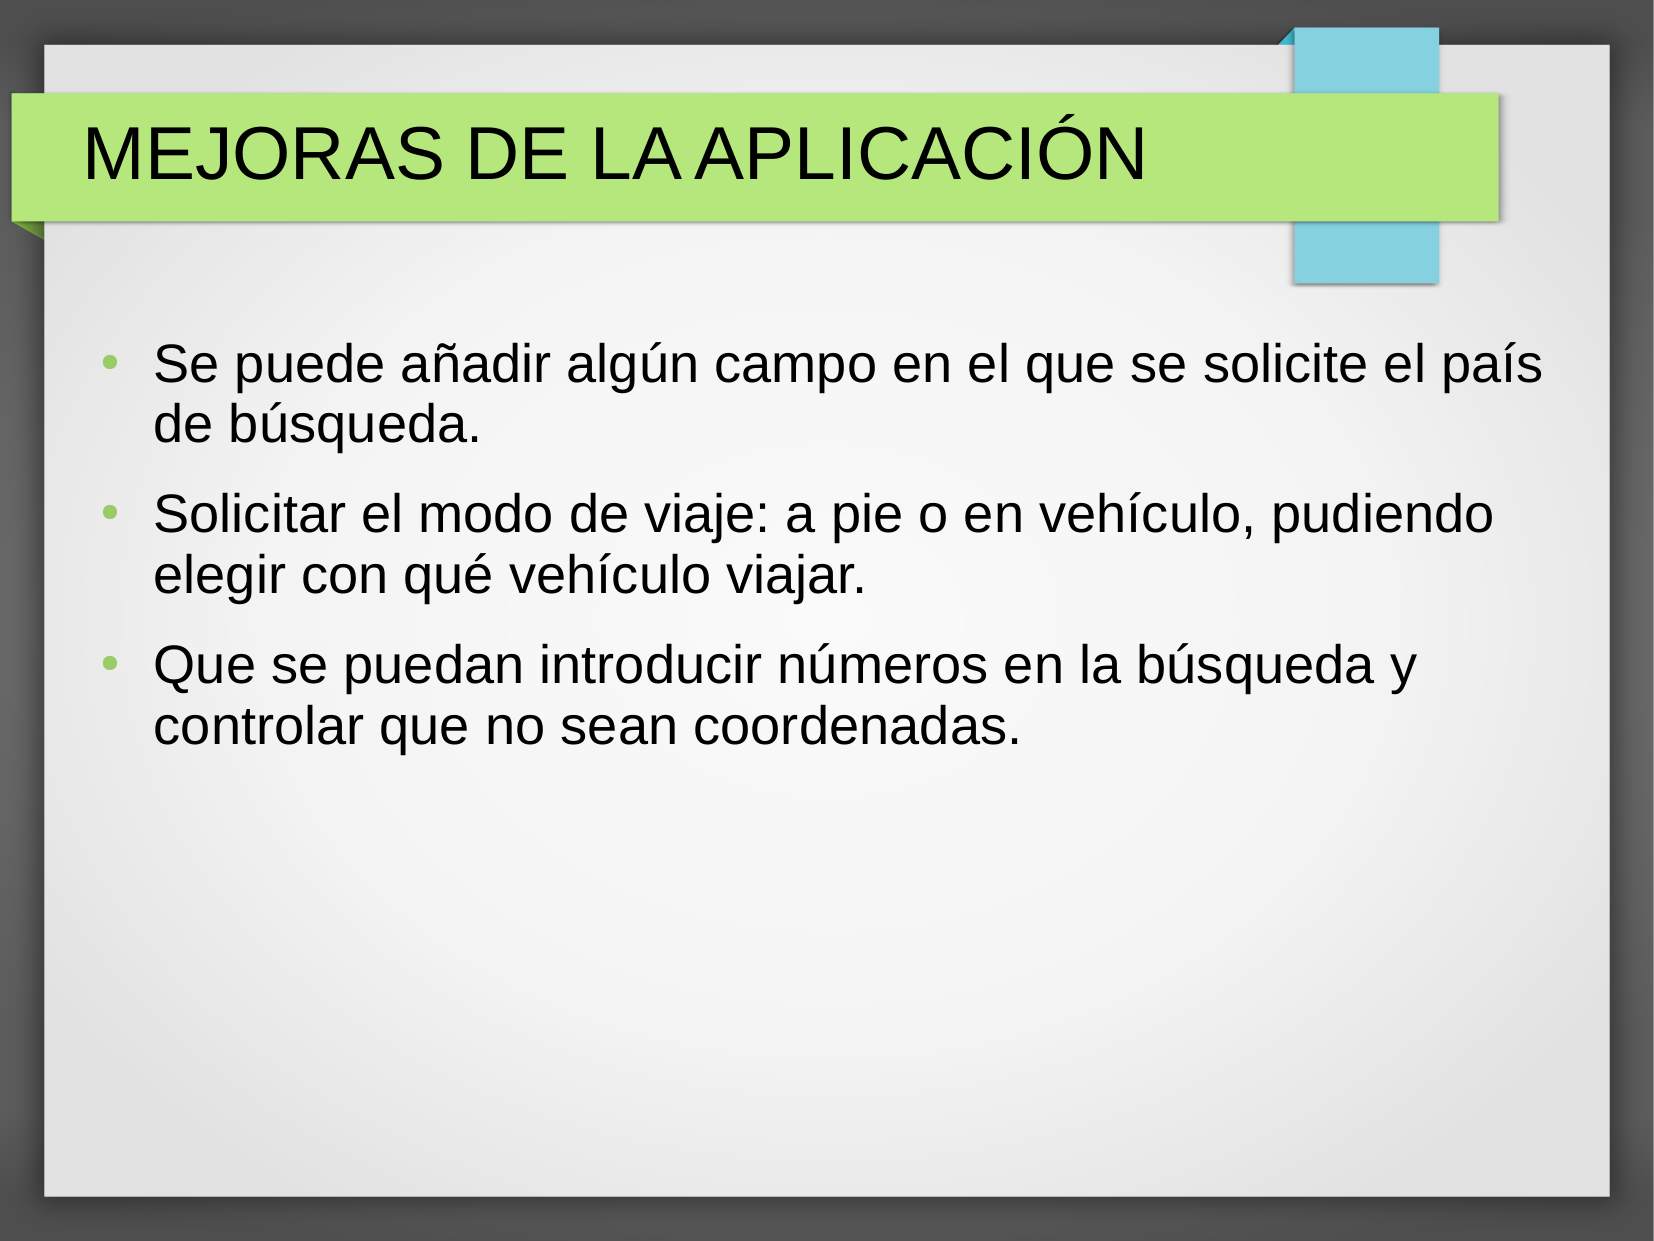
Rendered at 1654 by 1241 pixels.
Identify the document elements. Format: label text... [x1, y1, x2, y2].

picture [0, 0, 1654, 1241]
title MEJORAS DE LA APLICACIÓN [82, 94, 1264, 213]
list Se puede añadir algún campo en el que se solicite el país de búsqueda. Solicitar el modo de viaje: a pie o en vehículo, pudiendo elegir con qué vehículo viajar. Que se puedan introducir números en la búsqueda y controlar que no sean coordenadas. [82, 333, 1571, 1053]
